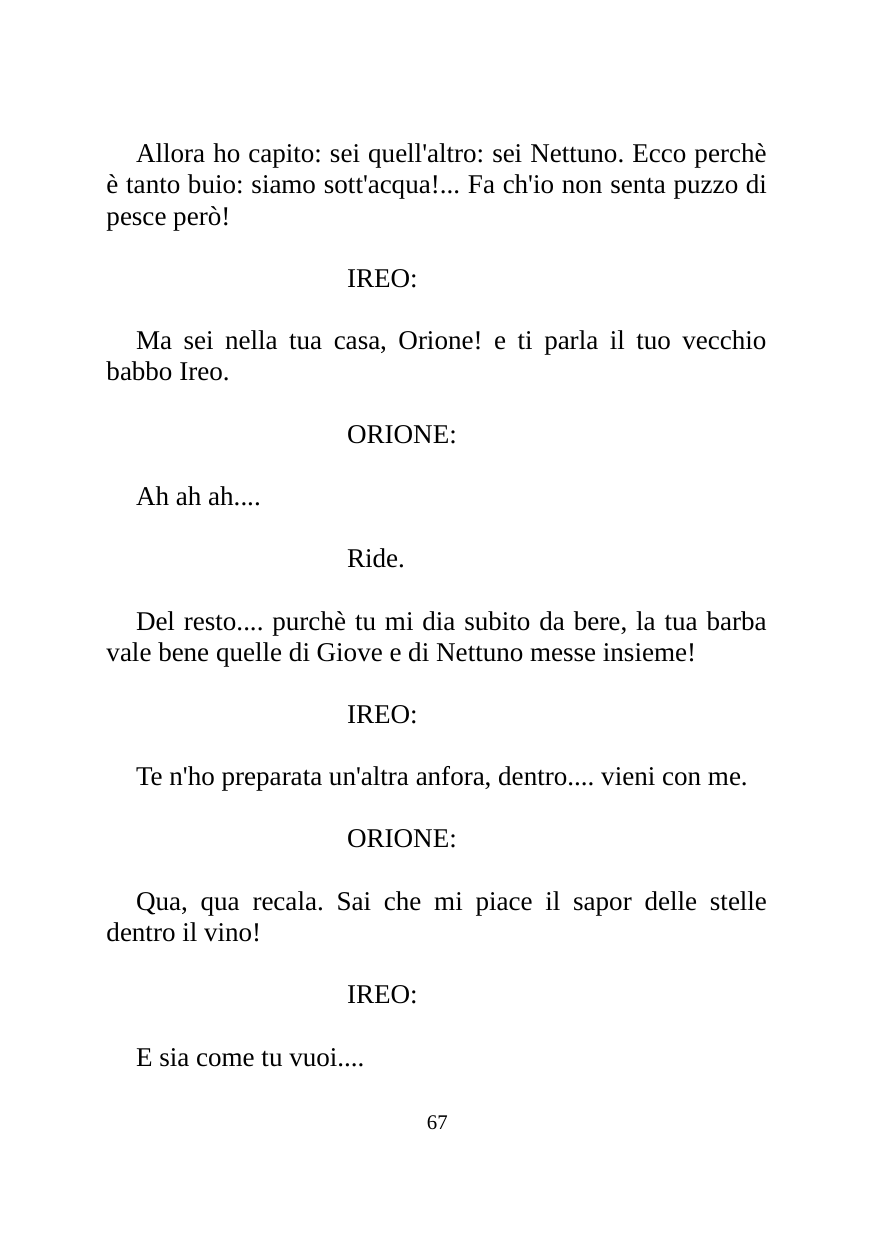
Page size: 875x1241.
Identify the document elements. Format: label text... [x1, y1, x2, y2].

text E sia come tu vuoi.... [106, 1041, 768, 1072]
text ORIONE: [347, 418, 768, 449]
text IREO: [347, 262, 768, 293]
text Del resto.... purchè tu mi dia subito da bere, la tua barba vale bene quelle di Giove e di Nettuno messe insieme! [106, 604, 768, 667]
text IREO: [347, 698, 768, 729]
text Allora ho capito: sei quell'altro: sei Nettuno. Ecco perchè è tanto buio: siamo sott'acqua!... Fa ch'io non senta puzzo di pesce però! [106, 137, 768, 231]
text Qua, qua recala. Sai che mi piace il sapor delle stelle dentro il vino! [106, 885, 768, 947]
text Ride. [347, 542, 768, 573]
text Ma sei nella tua casa, Orione! e ti parla il tuo vecchio babbo Ireo. [106, 324, 768, 387]
text Te n'ho preparata un'altra anfora, dentro.... vieni con me. [106, 760, 768, 791]
text Ah ah ah.... [106, 480, 768, 511]
text IREO: [347, 978, 768, 1009]
text ORIONE: [347, 823, 768, 854]
